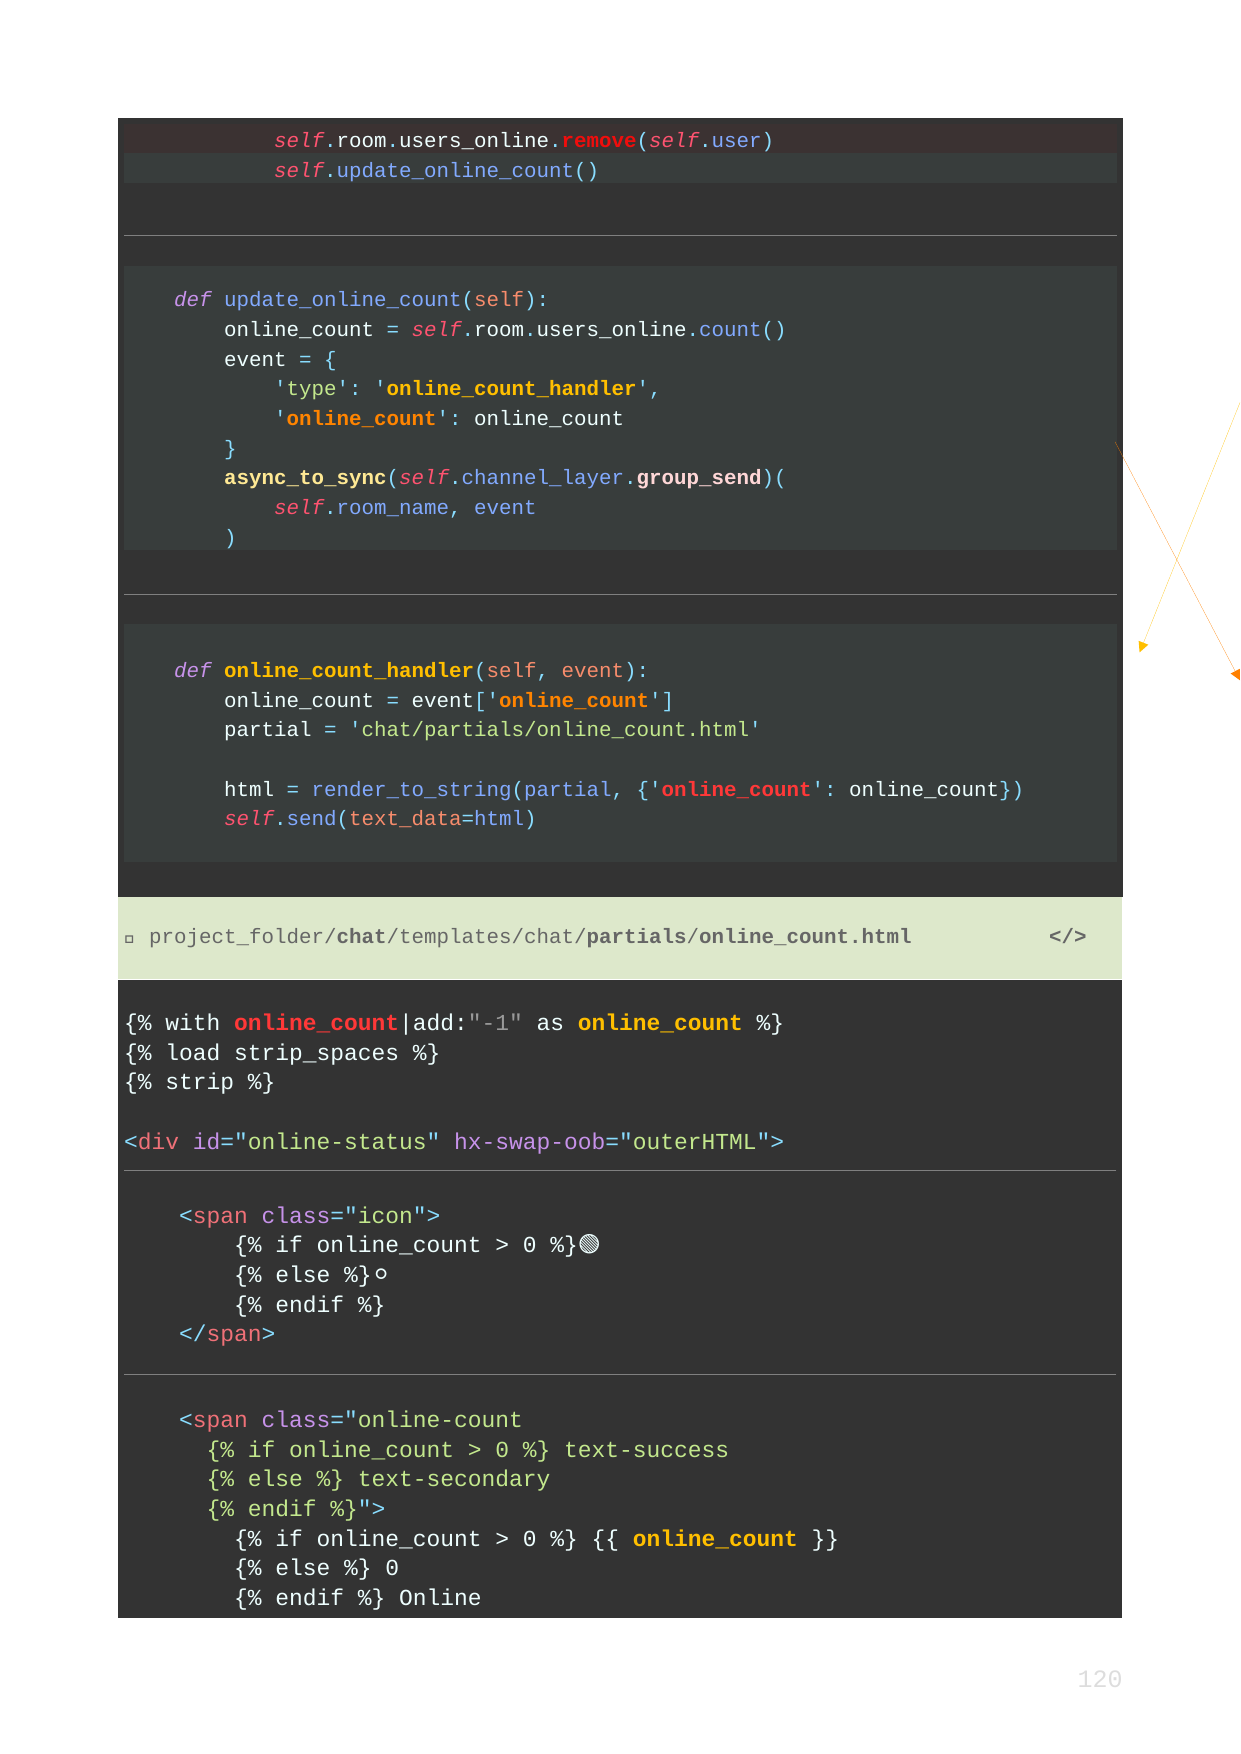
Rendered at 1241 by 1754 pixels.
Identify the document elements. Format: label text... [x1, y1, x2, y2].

table_header 📝 project_folder/chat/templates/chat/partials/online_count.html </> [118, 897, 1122, 979]
table_cell {% with online_count|add:"-1" as online_count %} {% load strip_spaces %} {% strip %} <div id="online-status" hx-swap-oob="outerHTML"> <span class="icon"> {% if online_count > 0 %}🟢 {% else %}⚪ {% endif %} </span> <span class="online-count {% if online_count > 0 %} text-success {% else %} text-secondary {% endif %}"> {% if online_count > 0 %} {{ online_count }} {% else %} 0 {% endif %} Online [118, 980, 1122, 1618]
table_cell self.room.users_online.remove(self.user) self.update_online_count() def update_online_count(self): online_count = self.room.users_online.count() event = { 'type': 'online_count_handler', 'online_count': online_count } async_to_sync(self.channel_layer.group_send)( self.room_name, event ) def online_count_handler(self, event): online_count = event['online_count'] partial = 'chat/partials/online_count.html' html = render_to_string(partial, {'online_count': online_count}) self.send(text_data=html) [118, 118, 1123, 897]
